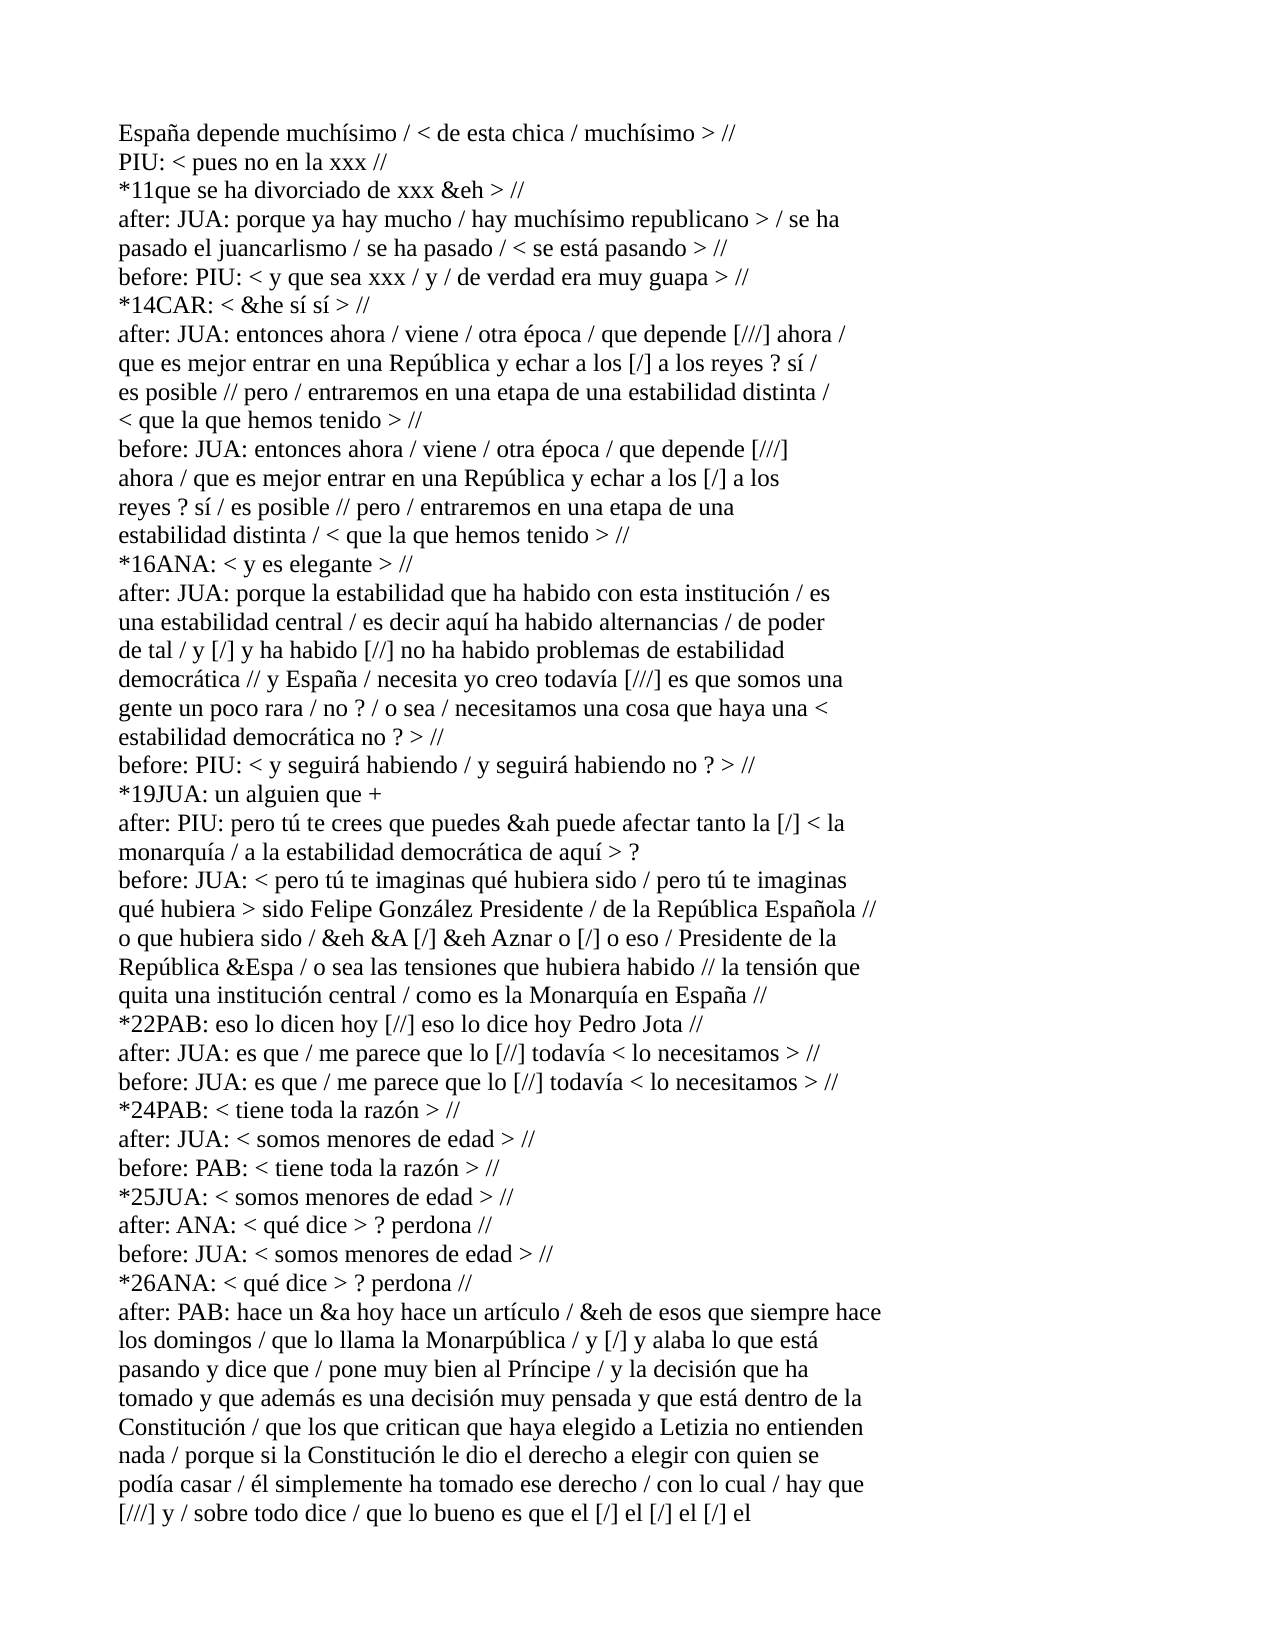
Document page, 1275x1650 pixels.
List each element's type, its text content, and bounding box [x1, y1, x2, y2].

text gente un poco rara / no ? / o sea / necesitamos una cosa que haya una < [118, 693, 1157, 722]
text before: JUA: < pero tú te imaginas qué hubiera sido / pero tú te imaginas [118, 866, 1157, 894]
text estabilidad distinta / < que la que hemos tenido > // [118, 521, 1157, 549]
text qué hubiera > sido Felipe González Presidente / de la República Española // [118, 894, 1157, 923]
text PIU: < pues no en la xxx // [118, 147, 1157, 176]
text Constitución / que los que critican que haya elegido a Letizia no entienden [118, 1412, 1157, 1441]
text before: JUA: entonces ahora / viene / otra época / que depende [///] [118, 434, 1157, 463]
text pasado el juancarlismo / se ha pasado / < se está pasando > // [118, 233, 1157, 262]
text reyes ? sí / es posible // pero / entraremos en una etapa de una [118, 492, 1157, 521]
text after: ANA: < qué dice > ? perdona // [118, 1211, 1157, 1239]
text before: JUA: < somos menores de edad > // [118, 1239, 1157, 1268]
text estabilidad democrática no ? > // [118, 722, 1157, 751]
text que es mejor entrar en una República y echar a los [/] a los reyes ? sí / [118, 348, 1157, 377]
text España depende muchísimo / < de esta chica / muchísimo > // [118, 118, 1157, 147]
text *24PAB: < tiene toda la razón > // [118, 1096, 1157, 1124]
text after: JUA: porque la estabilidad que ha habido con esta institución / es [118, 578, 1157, 607]
text *22PAB: eso lo dicen hoy [//] eso lo dice hoy Pedro Jota // [118, 1009, 1157, 1038]
text nada / porque si la Constitución le dio el derecho a elegir con quien se [118, 1441, 1157, 1469]
text after: PIU: pero tú te crees que puedes &ah puede afectar tanto la [/] < la [118, 808, 1157, 837]
text after: JUA: es que / me parece que lo [//] todavía < lo necesitamos > // [118, 1038, 1157, 1067]
text pasando y dice que / pone muy bien al Príncipe / y la decisión que ha [118, 1354, 1157, 1383]
text es posible // pero / entraremos en una etapa de una estabilidad distinta / [118, 377, 1157, 406]
text after: JUA: entonces ahora / viene / otra época / que depende [///] ahora / [118, 319, 1157, 348]
text *11que se ha divorciado de xxx &eh > // [118, 176, 1157, 204]
text *19JUA: un alguien que + [118, 779, 1157, 808]
text *16ANA: < y es elegante > // [118, 549, 1157, 578]
text before: JUA: es que / me parece que lo [//] todavía < lo necesitamos > // [118, 1067, 1157, 1096]
text tomado y que además es una decisión muy pensada y que está dentro de la [118, 1383, 1157, 1412]
text quita una institución central / como es la Monarquía en España // [118, 981, 1157, 1009]
text podía casar / él simplemente ha tomado ese derecho / con lo cual / hay que [118, 1469, 1157, 1498]
text after: JUA: porque ya hay mucho / hay muchísimo republicano > / se ha [118, 204, 1157, 233]
text una estabilidad central / es decir aquí ha habido alternancias / de poder [118, 607, 1157, 636]
text los domingos / que lo llama la Monarpública / y [/] y alaba lo que está [118, 1326, 1157, 1354]
text democrática // y España / necesita yo creo todavía [///] es que somos una [118, 664, 1157, 693]
text *26ANA: < qué dice > ? perdona // [118, 1268, 1157, 1297]
text *25JUA: < somos menores de edad > // [118, 1182, 1157, 1211]
text [///] y / sobre todo dice / que lo bueno es que el [/] el [/] el [/] el [118, 1498, 1157, 1527]
text before: PAB: < tiene toda la razón > // [118, 1153, 1157, 1182]
text before: PIU: < y que sea xxx / y / de verdad era muy guapa > // [118, 262, 1157, 291]
text de tal / y [/] y ha habido [//] no ha habido problemas de estabilidad [118, 636, 1157, 664]
text República &Espa / o sea las tensiones que hubiera habido // la tensión que [118, 952, 1157, 981]
text after: JUA: < somos menores de edad > // [118, 1124, 1157, 1153]
text *14CAR: < &he sí sí > // [118, 291, 1157, 319]
text before: PIU: < y seguirá habiendo / y seguirá habiendo no ? > // [118, 751, 1157, 779]
text monarquía / a la estabilidad democrática de aquí > ? [118, 837, 1157, 866]
text after: PAB: hace un &a hoy hace un artículo / &eh de esos que siempre hace [118, 1297, 1157, 1326]
text < que la que hemos tenido > // [118, 406, 1157, 434]
text ahora / que es mejor entrar en una República y echar a los [/] a los [118, 463, 1157, 492]
text o que hubiera sido / &eh &A [/] &eh Aznar o [/] o eso / Presidente de la [118, 923, 1157, 952]
